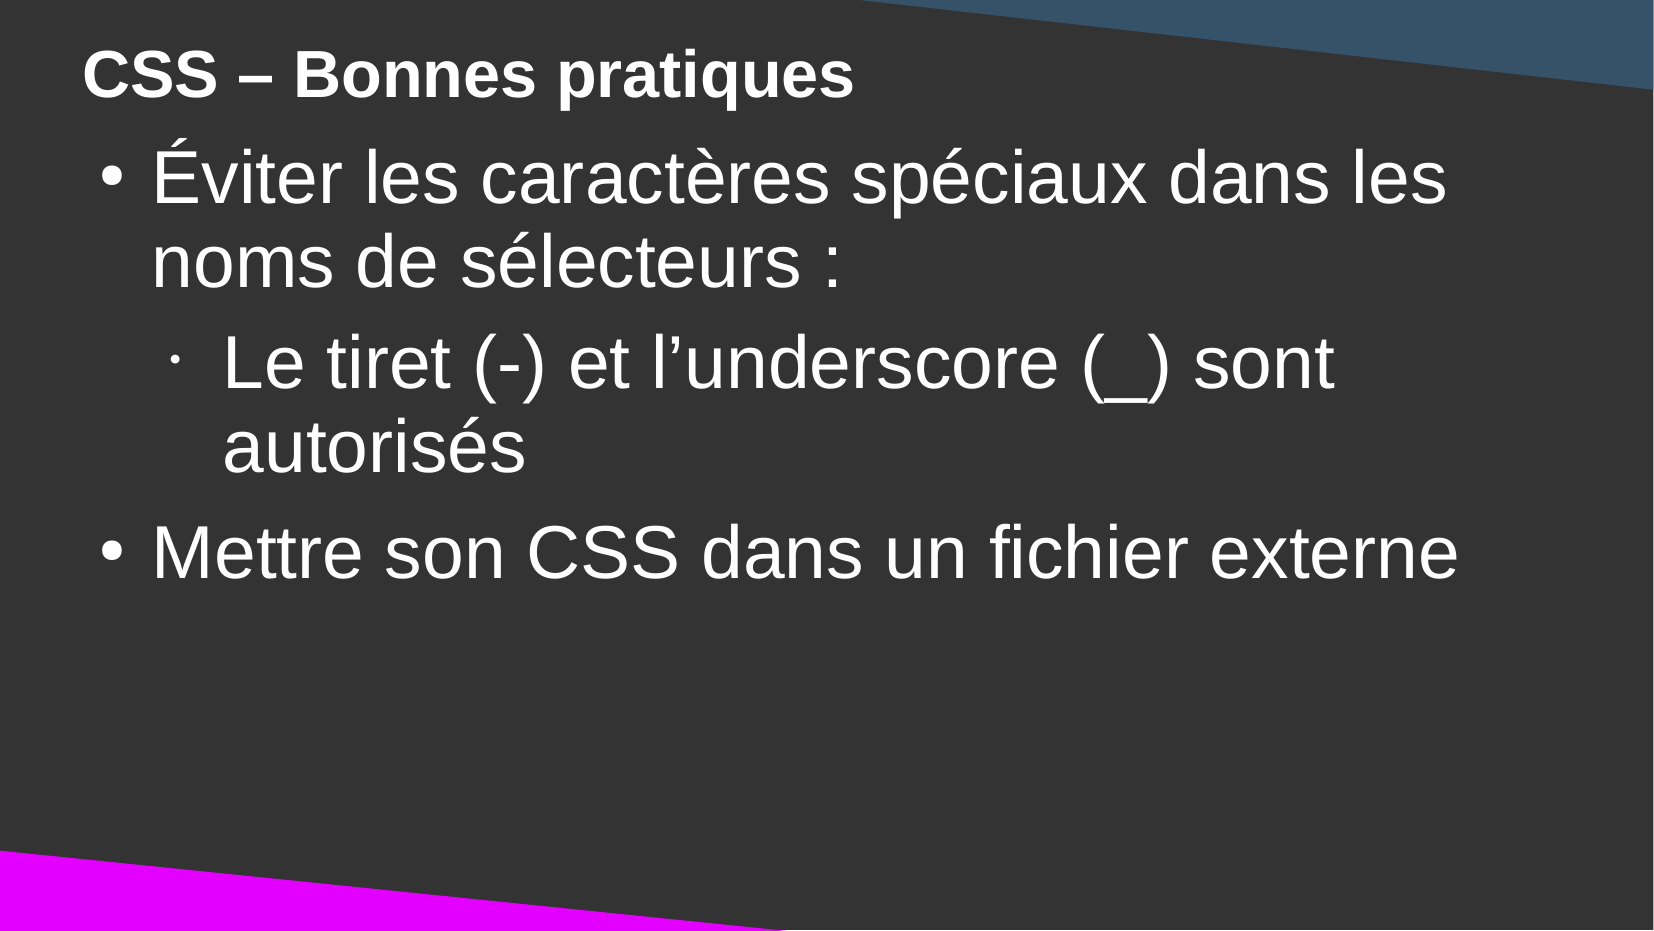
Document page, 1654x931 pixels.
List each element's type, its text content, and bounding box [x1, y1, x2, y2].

title CSS – Bonnes pratiques [82, 37, 1571, 114]
text_box [859, 0, 1654, 90]
text_box [0, 850, 788, 931]
list Éviter les caractères spéciaux dans les noms de sélecteurs : Le tiret (-) et l’underscore (_) sont autorisés Mettre son CSS dans un fichier externe [80, 135, 1605, 789]
